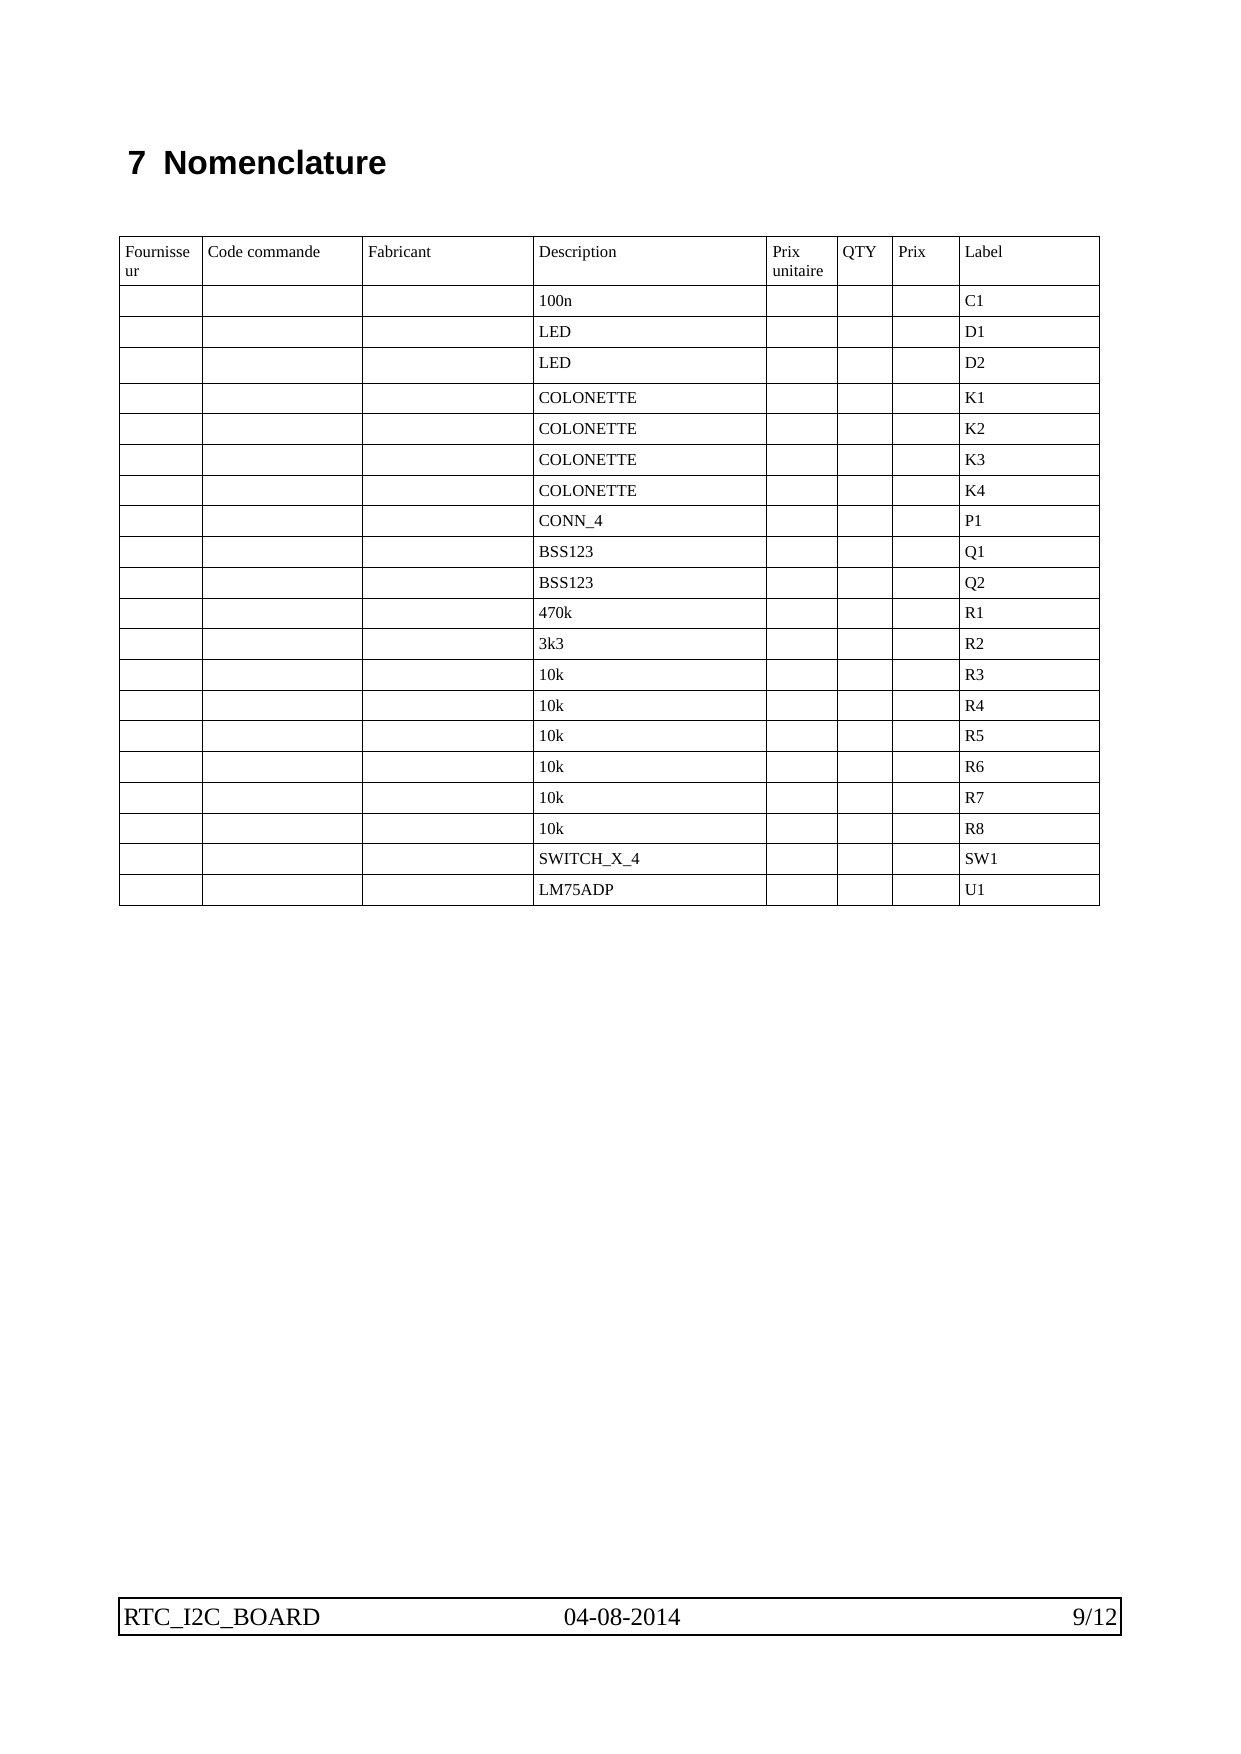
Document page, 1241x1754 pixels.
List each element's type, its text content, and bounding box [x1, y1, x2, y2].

table_cell [363, 286, 533, 316]
table_header Label [960, 237, 1099, 285]
table_cell [838, 875, 892, 905]
table_cell [120, 814, 202, 843]
table_cell [893, 629, 959, 659]
table_cell [838, 506, 892, 536]
table_cell [893, 752, 959, 782]
table_cell [120, 445, 202, 474]
table_cell [203, 445, 362, 474]
table_cell [120, 384, 202, 413]
table_cell [838, 568, 892, 597]
table_cell [838, 599, 892, 628]
table_cell 100n [534, 286, 766, 316]
table_cell COLONETTE [534, 476, 766, 505]
table_cell [203, 844, 362, 874]
table_cell 10k [534, 752, 766, 782]
table_cell R8 [960, 814, 1099, 843]
table_cell 10k [534, 721, 766, 751]
table_cell [203, 875, 362, 905]
table_cell [767, 844, 837, 874]
table_cell 10k [534, 783, 766, 813]
table_cell [203, 286, 362, 316]
table_cell [838, 629, 892, 659]
table_cell [363, 506, 533, 536]
table_cell [120, 844, 202, 874]
table_cell [838, 844, 892, 874]
table_cell [893, 814, 959, 843]
table_cell D2 [960, 348, 1099, 382]
table_cell [363, 599, 533, 628]
table_cell [363, 476, 533, 505]
table_cell [120, 691, 202, 720]
table_cell LM75ADP [534, 875, 766, 905]
table_cell U1 [960, 875, 1099, 905]
table_cell COLONETTE [534, 445, 766, 474]
table_cell Q1 [960, 537, 1099, 567]
table_cell [203, 814, 362, 843]
table_cell [120, 721, 202, 751]
table_cell SW1 [960, 844, 1099, 874]
table_cell K3 [960, 445, 1099, 474]
table_cell [120, 414, 202, 444]
table_cell [893, 384, 959, 413]
table_cell [120, 348, 202, 382]
table_cell [838, 721, 892, 751]
table_cell [363, 629, 533, 659]
table_cell COLONETTE [534, 414, 766, 444]
table_cell [893, 476, 959, 505]
table_cell [120, 629, 202, 659]
table_cell [893, 721, 959, 751]
table_cell [203, 691, 362, 720]
table_cell [120, 317, 202, 347]
table_cell R6 [960, 752, 1099, 782]
table_cell [120, 875, 202, 905]
table_cell [767, 348, 837, 382]
table_cell [767, 599, 837, 628]
table_cell R5 [960, 721, 1099, 751]
table_cell SWITCH_X_4 [534, 844, 766, 874]
table_cell [203, 348, 362, 382]
table_cell 10k [534, 691, 766, 720]
table_cell [838, 814, 892, 843]
table_header Description [534, 237, 766, 285]
table_cell [363, 660, 533, 690]
table_cell [838, 752, 892, 782]
table_cell [893, 875, 959, 905]
table_cell [838, 691, 892, 720]
table_cell [120, 476, 202, 505]
table_cell LED [534, 317, 766, 347]
table_cell [120, 783, 202, 813]
table_cell CONN_4 [534, 506, 766, 536]
table_cell 10k [534, 660, 766, 690]
table_cell [203, 599, 362, 628]
table_cell [838, 783, 892, 813]
table_cell [767, 506, 837, 536]
table_cell [120, 752, 202, 782]
table_cell [893, 286, 959, 316]
table_cell [203, 317, 362, 347]
table_cell [203, 384, 362, 413]
table_cell [767, 691, 837, 720]
table_cell LED [534, 348, 766, 382]
table_cell [363, 348, 533, 382]
table_header Prix unitaire [767, 237, 837, 285]
table_cell [767, 476, 837, 505]
table_header Prix [893, 237, 959, 285]
table_cell P1 [960, 506, 1099, 536]
table_cell [363, 814, 533, 843]
table_cell [203, 660, 362, 690]
table_cell [767, 384, 837, 413]
table_cell 10k [534, 814, 766, 843]
table_cell Q2 [960, 568, 1099, 597]
table_cell [767, 814, 837, 843]
table_cell [363, 568, 533, 597]
table_cell [893, 348, 959, 382]
table_cell [363, 414, 533, 444]
table_cell [203, 783, 362, 813]
table_cell [363, 875, 533, 905]
table_cell [767, 537, 837, 567]
table_cell [838, 317, 892, 347]
table_cell [767, 875, 837, 905]
table_cell [838, 414, 892, 444]
table_cell [120, 660, 202, 690]
table_cell [363, 721, 533, 751]
table_cell [120, 286, 202, 316]
table_cell [893, 691, 959, 720]
table_cell K1 [960, 384, 1099, 413]
table_cell [838, 348, 892, 382]
table_cell R4 [960, 691, 1099, 720]
table_cell [767, 317, 837, 347]
table_cell [893, 568, 959, 597]
table_header Fabricant [363, 237, 533, 285]
table_cell [893, 599, 959, 628]
table_cell [120, 568, 202, 597]
table_cell [893, 537, 959, 567]
table_cell D1 [960, 317, 1099, 347]
table_cell [838, 537, 892, 567]
table_cell [363, 691, 533, 720]
table_cell [203, 568, 362, 597]
table_cell [838, 660, 892, 690]
table_cell K2 [960, 414, 1099, 444]
table_cell R2 [960, 629, 1099, 659]
table_cell [203, 414, 362, 444]
table_cell [893, 506, 959, 536]
table_cell C1 [960, 286, 1099, 316]
table_cell [363, 445, 533, 474]
table_cell [363, 384, 533, 413]
table_header Code commande [203, 237, 362, 285]
table_cell [203, 506, 362, 536]
table_cell [203, 752, 362, 782]
table_cell [767, 752, 837, 782]
table_cell [893, 844, 959, 874]
table_cell [767, 414, 837, 444]
table_cell [767, 629, 837, 659]
table_cell [893, 445, 959, 474]
table_cell [203, 537, 362, 567]
table_cell 470k [534, 599, 766, 628]
table_cell [363, 783, 533, 813]
table_cell BSS123 [534, 568, 766, 597]
table_cell BSS123 [534, 537, 766, 567]
subtitle Nomenclature [118, 143, 1122, 182]
table_cell [767, 660, 837, 690]
table_cell [767, 721, 837, 751]
table_cell [767, 445, 837, 474]
table_cell [363, 752, 533, 782]
table_cell [893, 660, 959, 690]
table_cell [203, 721, 362, 751]
table_cell 3k3 [534, 629, 766, 659]
table_cell [767, 286, 837, 316]
table_cell [363, 537, 533, 567]
table_cell [120, 506, 202, 536]
table_cell [838, 476, 892, 505]
table_cell [893, 414, 959, 444]
table_cell K4 [960, 476, 1099, 505]
table_cell [363, 317, 533, 347]
table_cell [838, 445, 892, 474]
table_cell COLONETTE [534, 384, 766, 413]
table_cell [838, 286, 892, 316]
table_cell [120, 537, 202, 567]
table_cell [838, 384, 892, 413]
table_cell [203, 476, 362, 505]
table_header QTY [838, 237, 892, 285]
table_header Fournisseur [120, 237, 202, 285]
table_cell [893, 783, 959, 813]
table_cell [767, 568, 837, 597]
table_cell [120, 599, 202, 628]
table_cell [893, 317, 959, 347]
table_cell [203, 629, 362, 659]
table_cell R1 [960, 599, 1099, 628]
table_cell R7 [960, 783, 1099, 813]
table_cell R3 [960, 660, 1099, 690]
table_cell [767, 783, 837, 813]
table_cell [363, 844, 533, 874]
